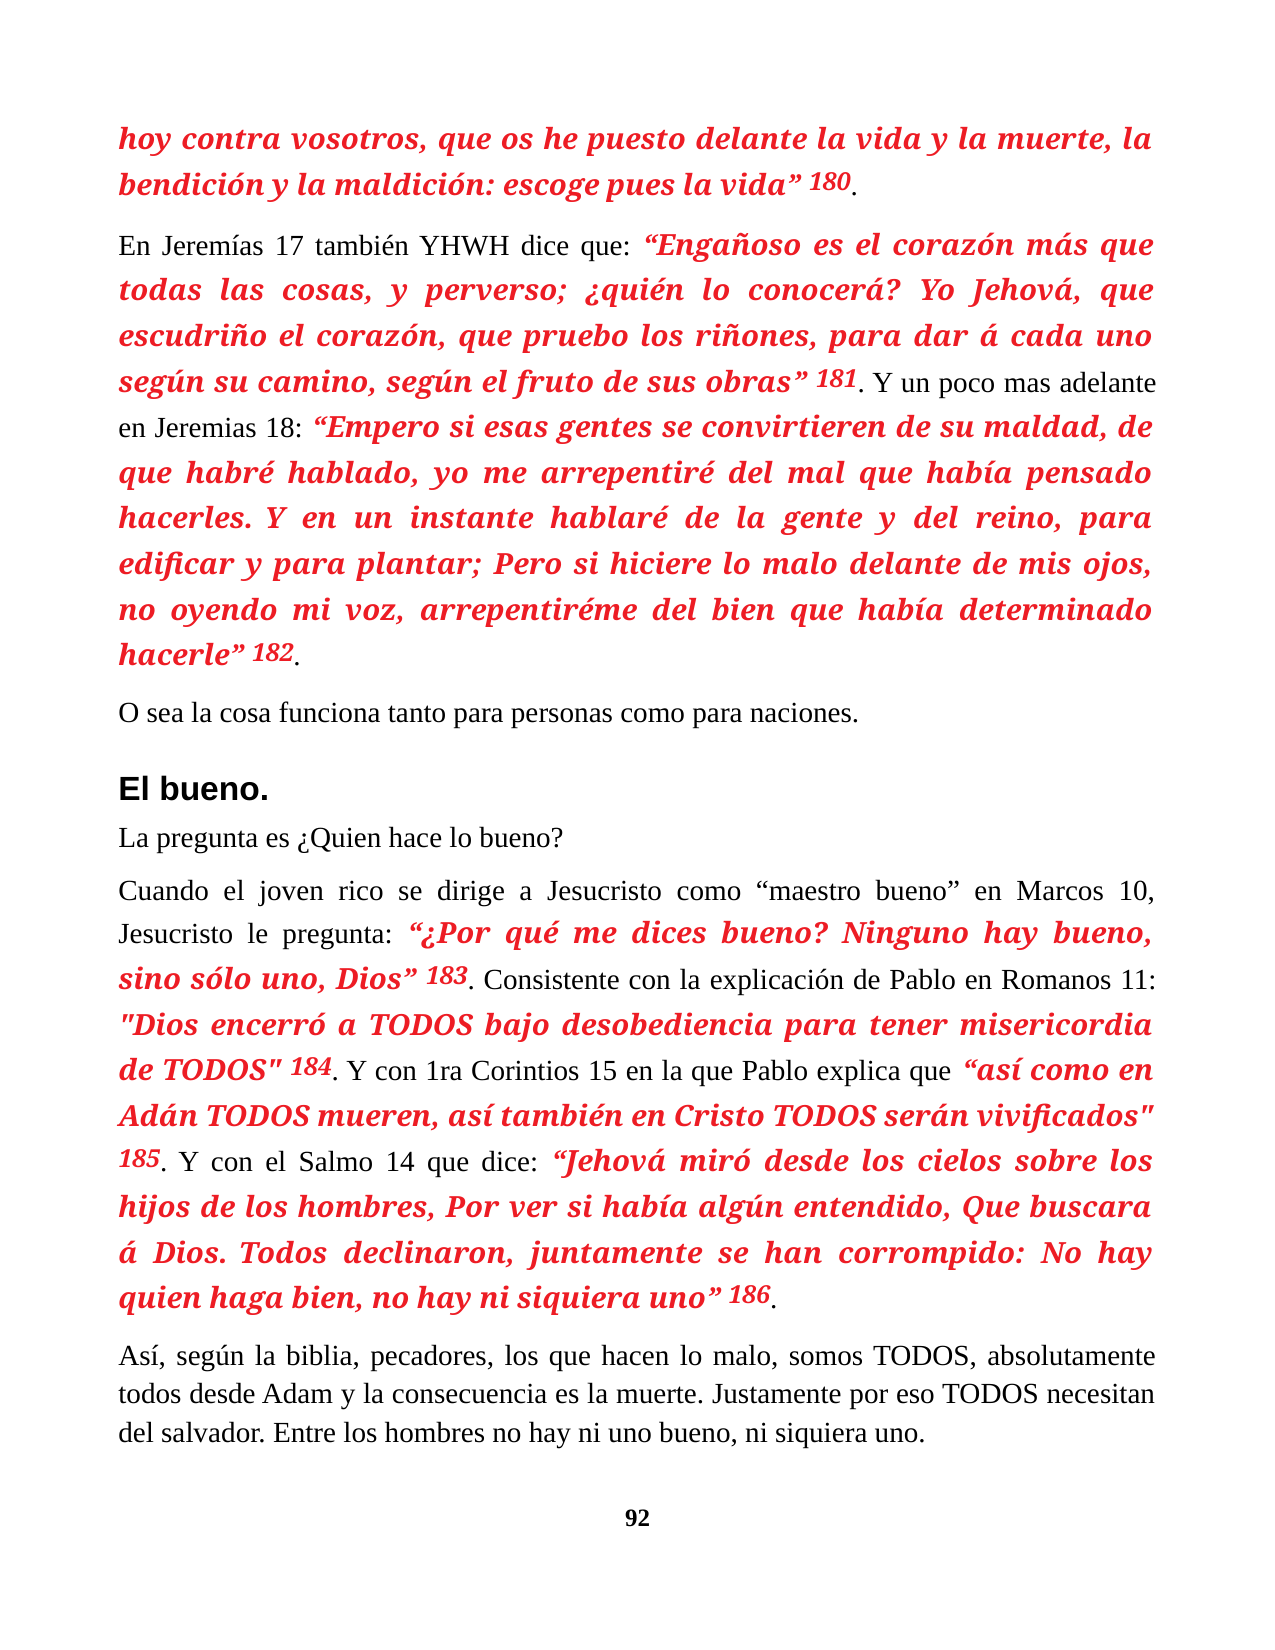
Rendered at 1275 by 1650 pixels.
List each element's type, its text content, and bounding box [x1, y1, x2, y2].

subtitle El bueno. [118, 769, 1157, 807]
text La pregunta es ¿Quien hace lo bueno? [118, 820, 1157, 853]
text hoy contra vosotros, que os he puesto delante la vida y la muerte, la bendición y la maldición: escoge pues la vida” . [118, 118, 1157, 203]
text O sea la cosa funciona tanto para personas como para naciones. [118, 695, 1157, 728]
text En Jeremías 17 también YHWH dice que: “Engañoso es el corazón más que todas las cosas, y perverso; ¿quién lo conocerá? Yo Jehová, que escudriño el corazón, que pruebo los riñones, para dar á cada uno según su camino, según el fruto de sus obras” . Y un poco mas adelante en Jeremias 18: “Empero si esas gentes se convirtieren de su maldad, de que habré hablado, yo me arrepentiré del mal que había pensado hacerles. Y en un instante hablaré de la gente y del reino, para edificar y para plantar; Pero si hiciere lo malo delante de mis ojos, no oyendo mi voz, arrepentiréme del bien que había determinado hacerle” . [118, 224, 1157, 674]
text Así, según la biblia, pecadores, los que hacen lo malo, somos TODOS, absolutamente todos desde Adam y la consecuencia es la muerte. Justamente por eso TODOS necesitan del salvador. Entre los hombres no hay ni uno bueno, ni siquiera uno. [118, 1338, 1157, 1448]
text Cuando el joven rico se dirige a Jesucristo como “maestro bueno” en Marcos 10, Jesucristo le pregunta: “¿Por qué me dices bueno? Ninguno hay bueno, sino sólo uno, Dios” . Consistente con la explicación de Pablo en Romanos 11: "Dios encerró a TODOS bajo desobediencia para tener misericordia de TODOS" . Y con 1ra Corintios 15 en la que Pablo explica que “así como en Adán TODOS mueren, así también en Cristo TODOS serán vivificados" . Y con el Salmo 14 que dice: “Jehová miró desde los cielos sobre los hijos de los hombres, Por ver si había algún entendido, Que buscara á Dios. Todos declinaron, juntamente se han corrompido: No hay quien haga bien, no hay ni siquiera uno” . [118, 873, 1157, 1317]
